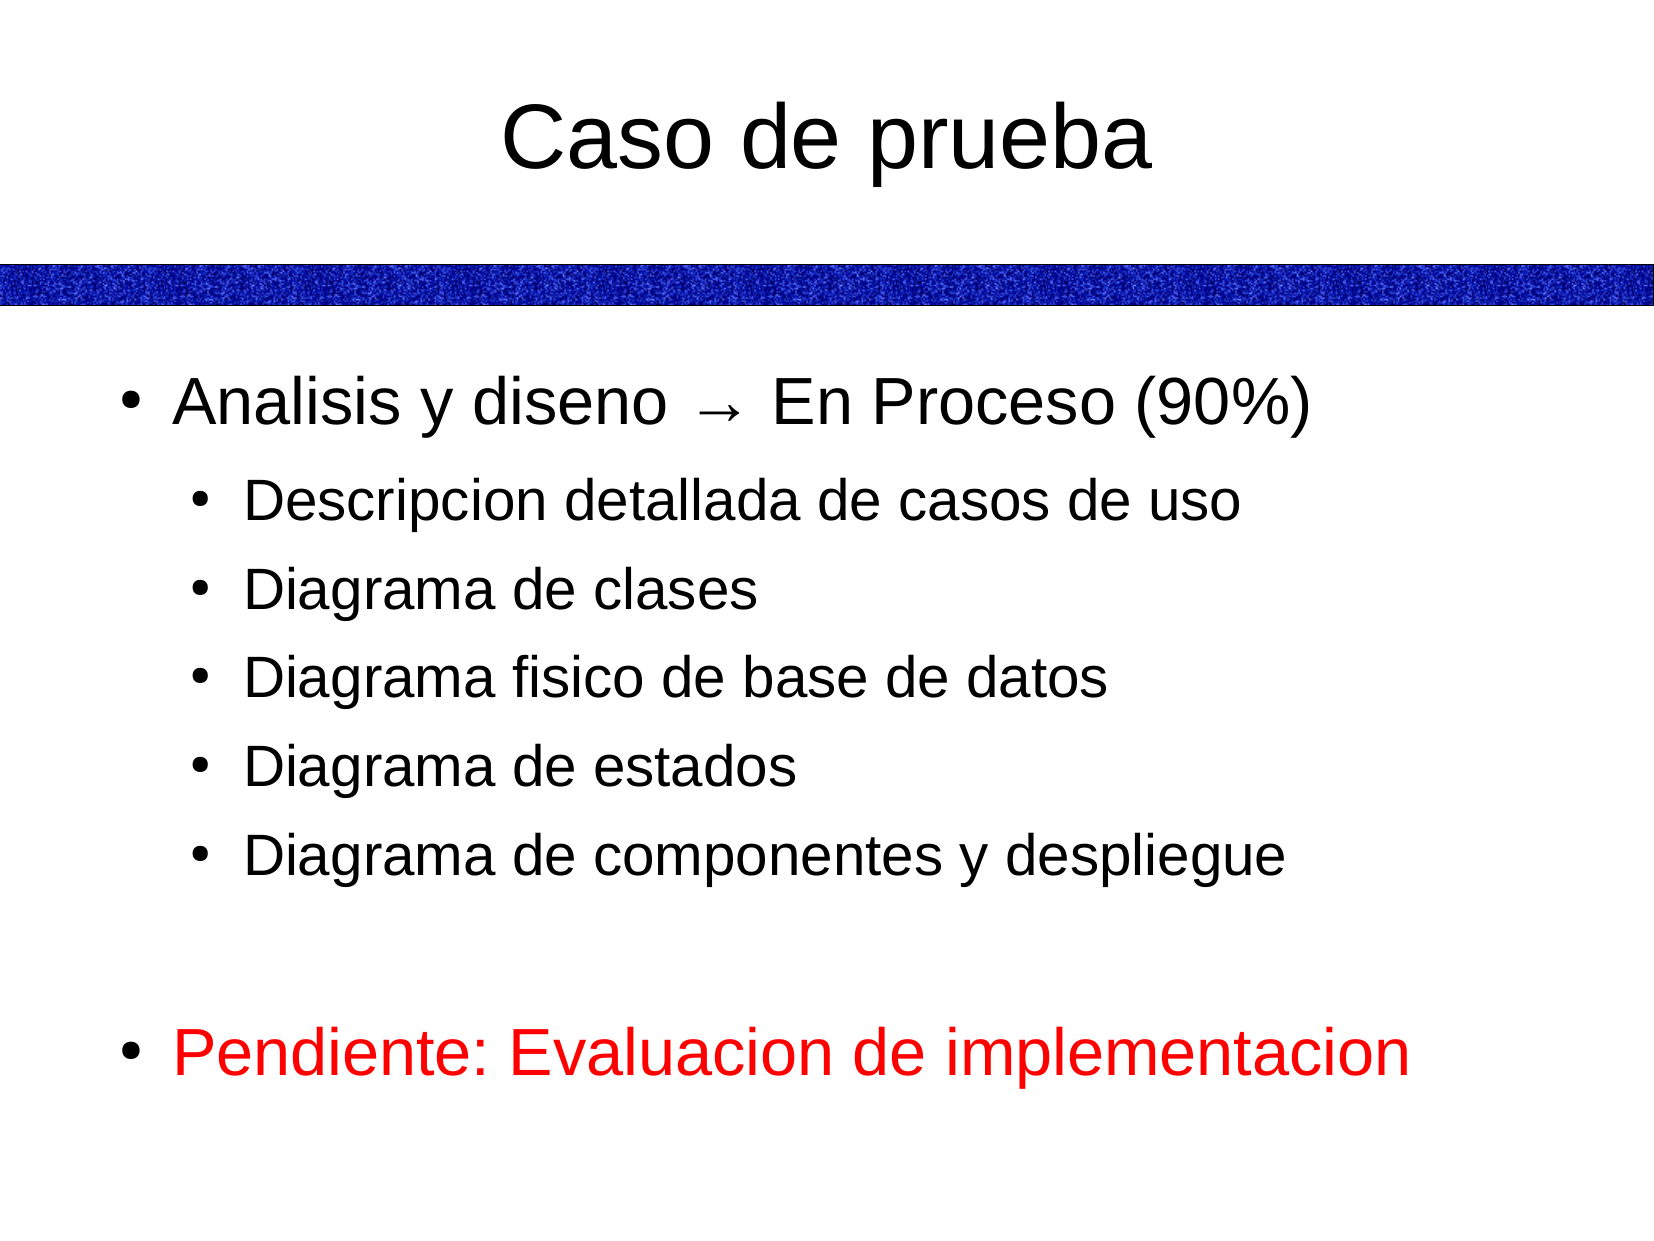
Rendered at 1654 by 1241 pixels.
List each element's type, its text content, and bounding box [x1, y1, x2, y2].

list Analisis y diseno → En Proceso (90%) Descripcion detallada de casos de uso Diagrama de clases Diagrama fisico de base de datos Diagrama de estados Diagrama de componentes y despliegue Pendiente: Evaluacion de implementacion [101, 363, 1549, 1168]
picture [0, 265, 1653, 305]
title Caso de prueba [58, 21, 1595, 253]
